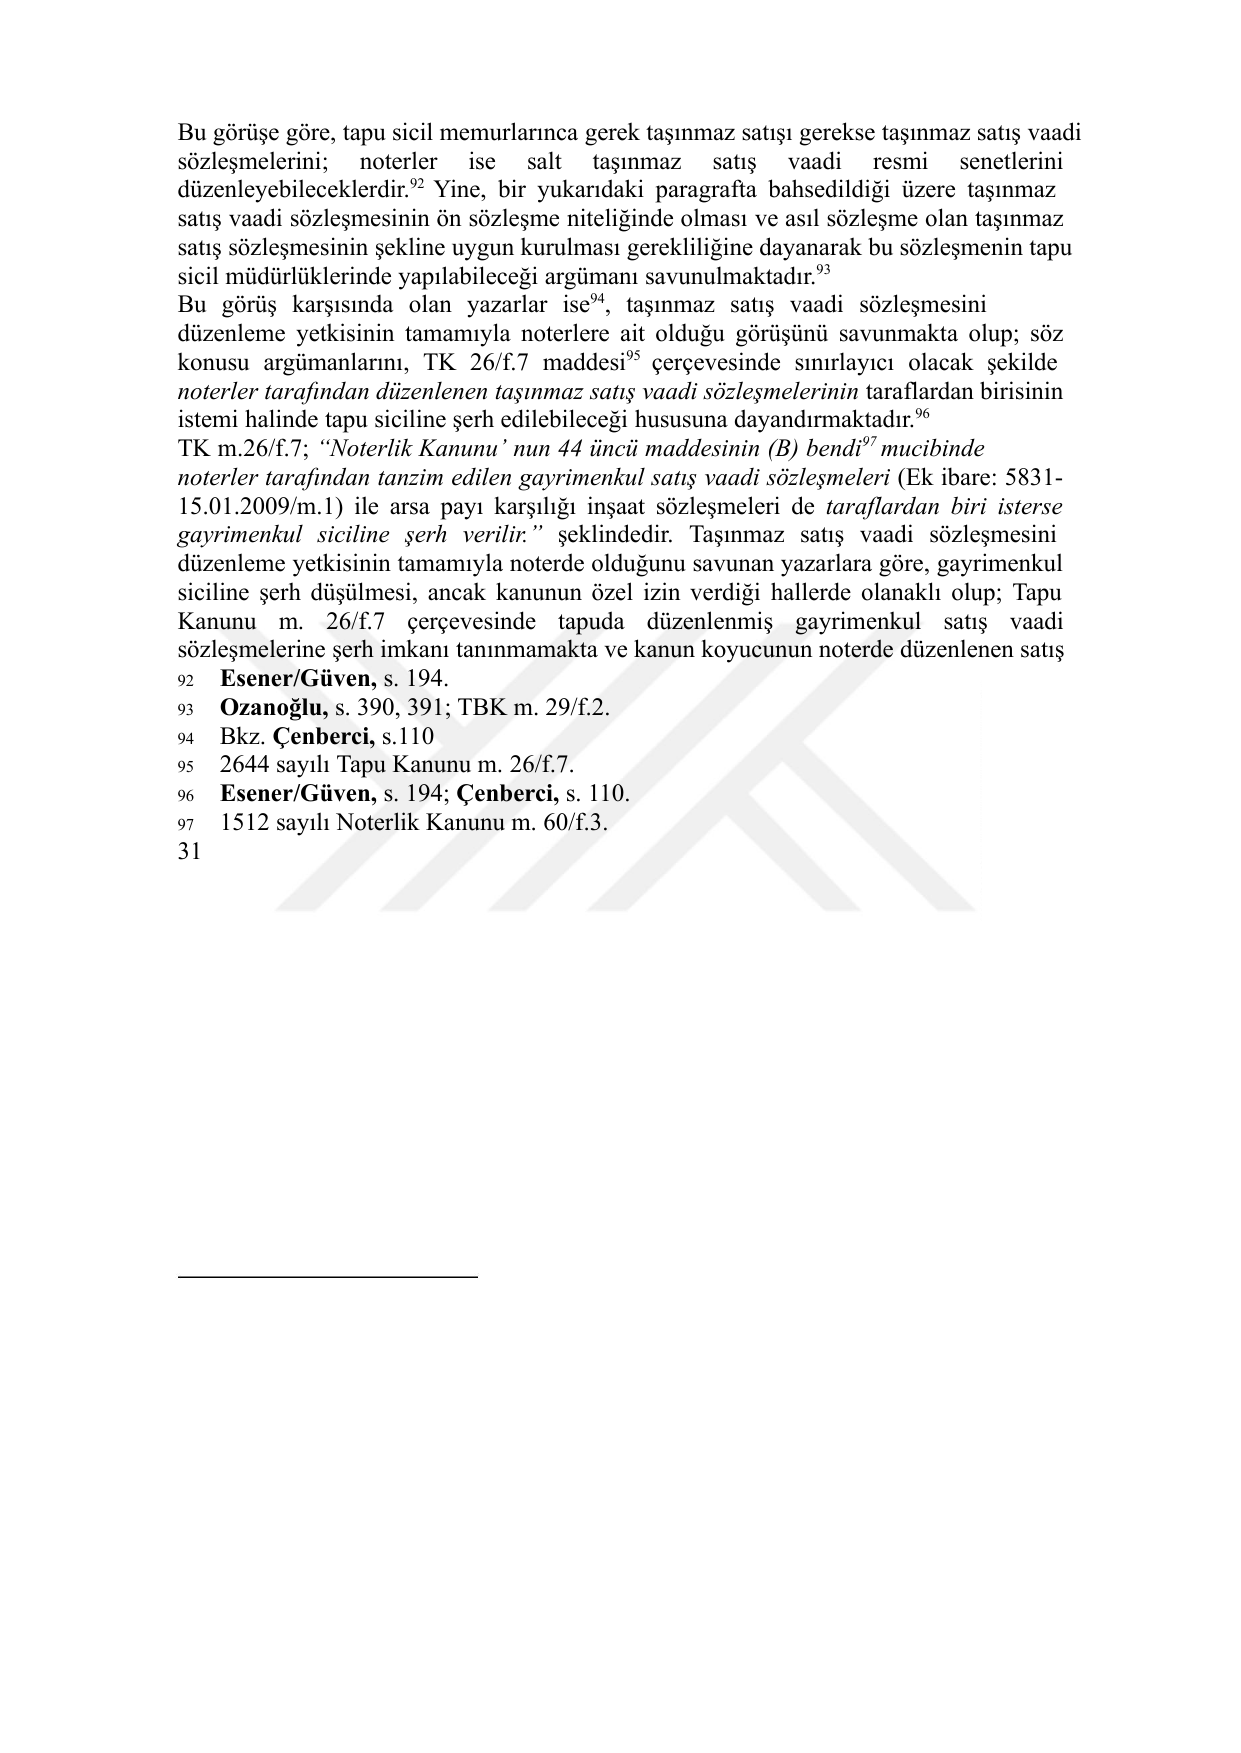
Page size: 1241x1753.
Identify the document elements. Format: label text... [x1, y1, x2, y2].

text sözleşmelerine şerh imkanı tanınmamakta ve kanun koyucunun noterde düzenlenen satış [177, 634, 1230, 663]
text sözleşmelerini; noterler ise salt taşınmaz satış vaadi resmi senetlerini [177, 146, 1230, 174]
text gayrimenkul siciline şerh verilir.” şeklindedir. Taşınmaz satış vaadi sözleşmesini [177, 519, 1230, 548]
text Kanunu m. 26/f.7 çerçevesinde tapuda düzenlenmiş gayrimenkul satış vaadi [177, 606, 1230, 634]
text düzenleme yetkisinin tamamıyla noterlere ait olduğu görüşünü savunmakta olup; söz [177, 318, 1230, 347]
text sicil müdürlüklerinde yapılabileceği argümanı savunulmaktadır.93 [177, 261, 1230, 289]
text konusu argümanlarını, TK 26/f.7 maddesi95 çerçevesinde sınırlayıcı olacak şekilde [177, 347, 1230, 376]
text 15.01.2009/m.1) ile arsa payı karşılığı inşaat sözleşmeleri de taraflardan biri isterse [177, 491, 1230, 519]
text noterler tarafından tanzim edilen gayrimenkul satış vaadi sözleşmeleri (Ek ibare: 5831- [177, 462, 1230, 491]
text 95 2644 sayılı Tapu Kanunu m. 26/f.7. [177, 749, 1230, 778]
text satış vaadi sözleşmesinin ön sözleşme niteliğinde olması ve asıl sözleşme olan taşınmaz [177, 203, 1230, 232]
text 97 1512 sayılı Noterlik Kanunu m. 60/f.3. [177, 807, 1230, 836]
text satış sözleşmesinin şekline uygun kurulması gerekliliğine dayanarak bu sözleşmenin tapu [177, 232, 1230, 261]
text 94 Bkz. Çenberci, s.110 [177, 721, 1230, 749]
text noterler tarafından düzenlenen taşınmaz satış vaadi sözleşmelerinin taraflardan birisinin [177, 376, 1230, 404]
text 93 Ozanoğlu, s. 390, 391; TBK m. 29/f.2. [177, 692, 1230, 721]
picture [206, 864, 982, 921]
picture [175, 1273, 480, 1280]
text 31 [177, 836, 1230, 864]
text Bu görüşe göre, tapu sicil memurlarınca gerek taşınmaz satışı gerekse taşınmaz satış vaadi [177, 117, 1230, 146]
text 96 Esener/Güven, s. 194; Çenberci, s. 110. [177, 778, 1230, 807]
text düzenleme yetkisinin tamamıyla noterde olduğunu savunan yazarlara göre, gayrimenkul [177, 548, 1230, 577]
text siciline şerh düşülmesi, ancak kanunun özel izin verdiği hallerde olanaklı olup; Tapu [177, 577, 1230, 606]
text TK m.26/f.7; “Noterlik Kanunu’ nun 44 üncü maddesinin (B) bendi97 mucibinde [177, 433, 1230, 462]
text 92 Esener/Güven, s. 194. [177, 663, 1230, 692]
text düzenleyebileceklerdir.92 Yine, bir yukarıdaki paragrafta bahsedildiği üzere taşınmaz [177, 174, 1230, 203]
text Bu görüş karşısında olan yazarlar ise94, taşınmaz satış vaadi sözleşmesini [177, 289, 1230, 318]
text istemi halinde tapu siciline şerh edilebileceği hususuna dayandırmaktadır.96 [177, 404, 1230, 433]
